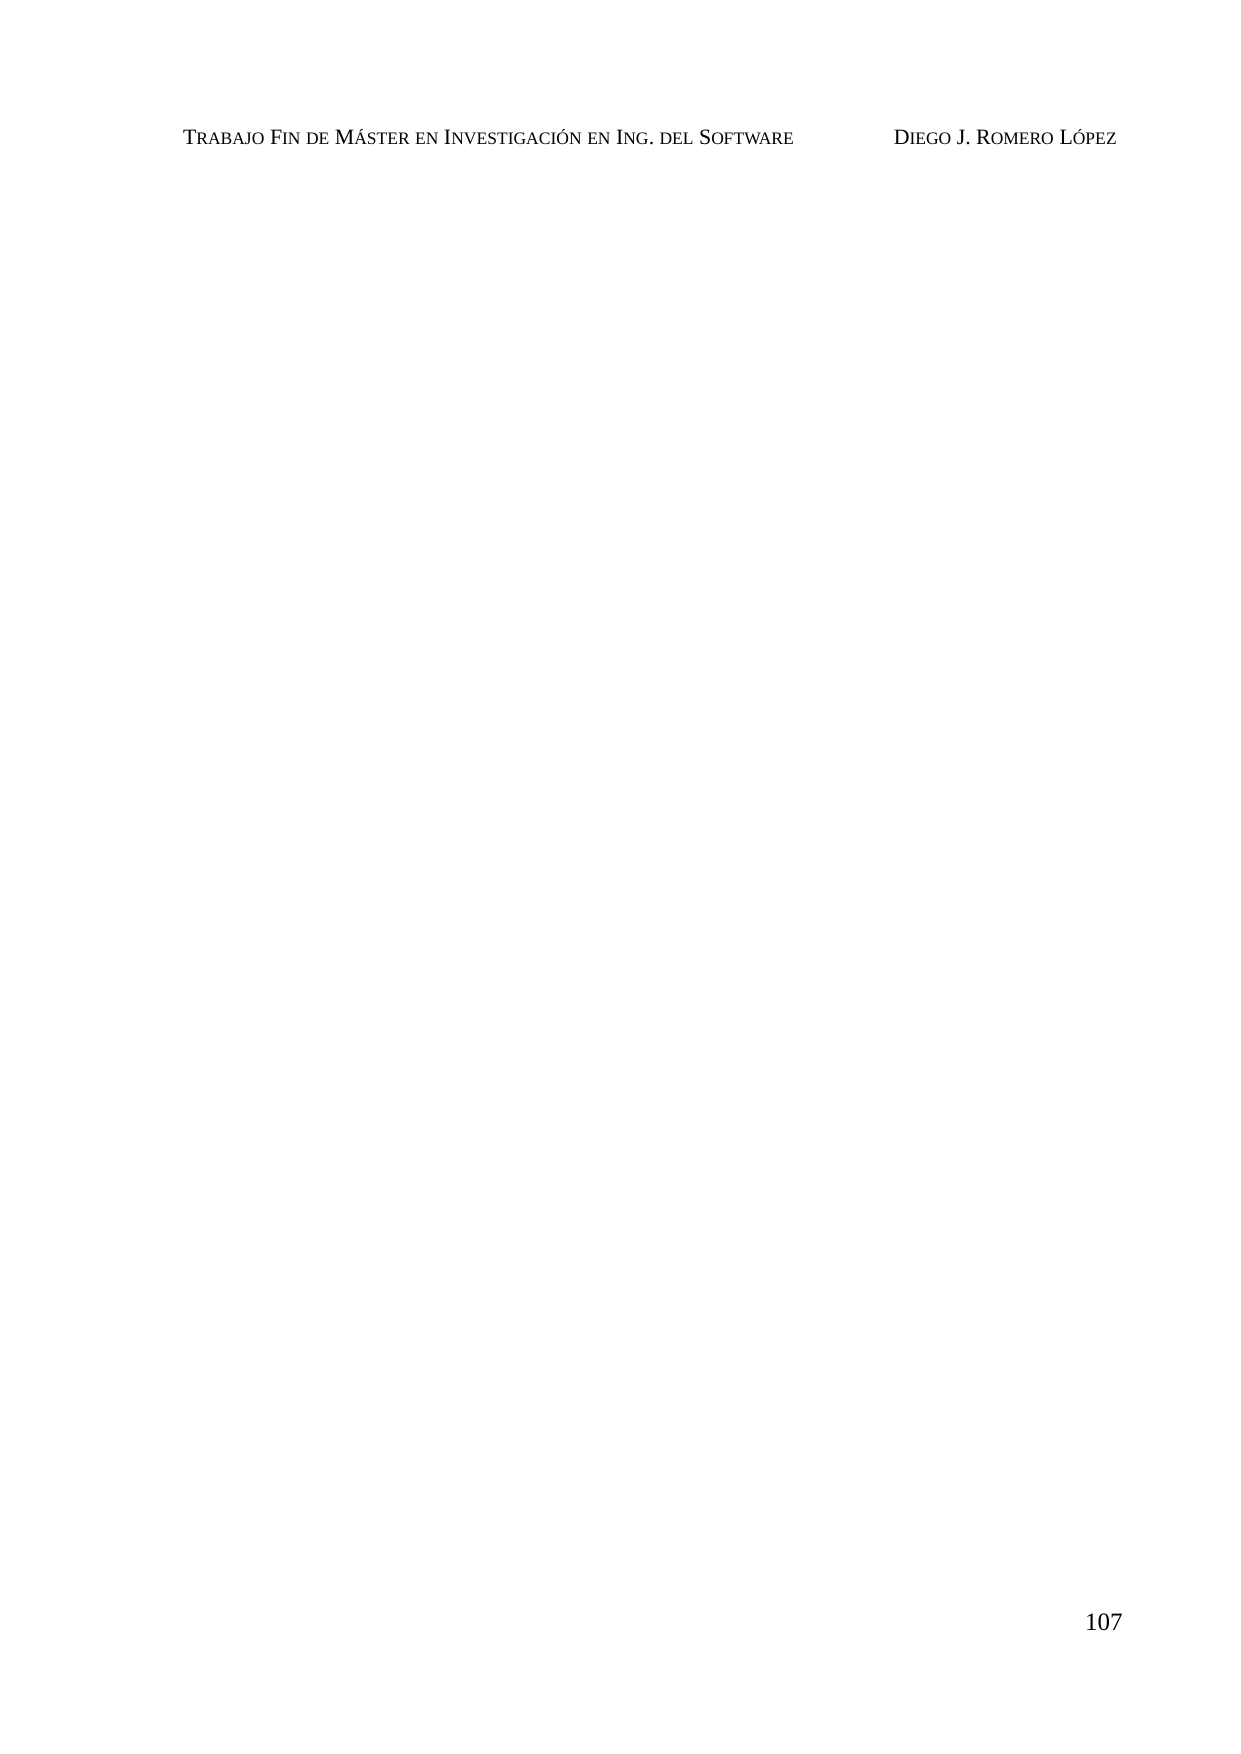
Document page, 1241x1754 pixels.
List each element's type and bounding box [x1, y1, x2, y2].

table_cell [177, 477, 294, 529]
table_cell [294, 477, 1122, 529]
table_cell [294, 371, 1122, 424]
table_cell [294, 424, 1122, 477]
table_cell [177, 371, 294, 424]
table_cell [294, 213, 1122, 266]
table_cell [294, 319, 1122, 371]
table_cell [177, 319, 294, 371]
table_cell [177, 213, 294, 266]
table_cell [177, 424, 294, 477]
table_cell [294, 266, 1122, 318]
table_cell [177, 266, 294, 318]
